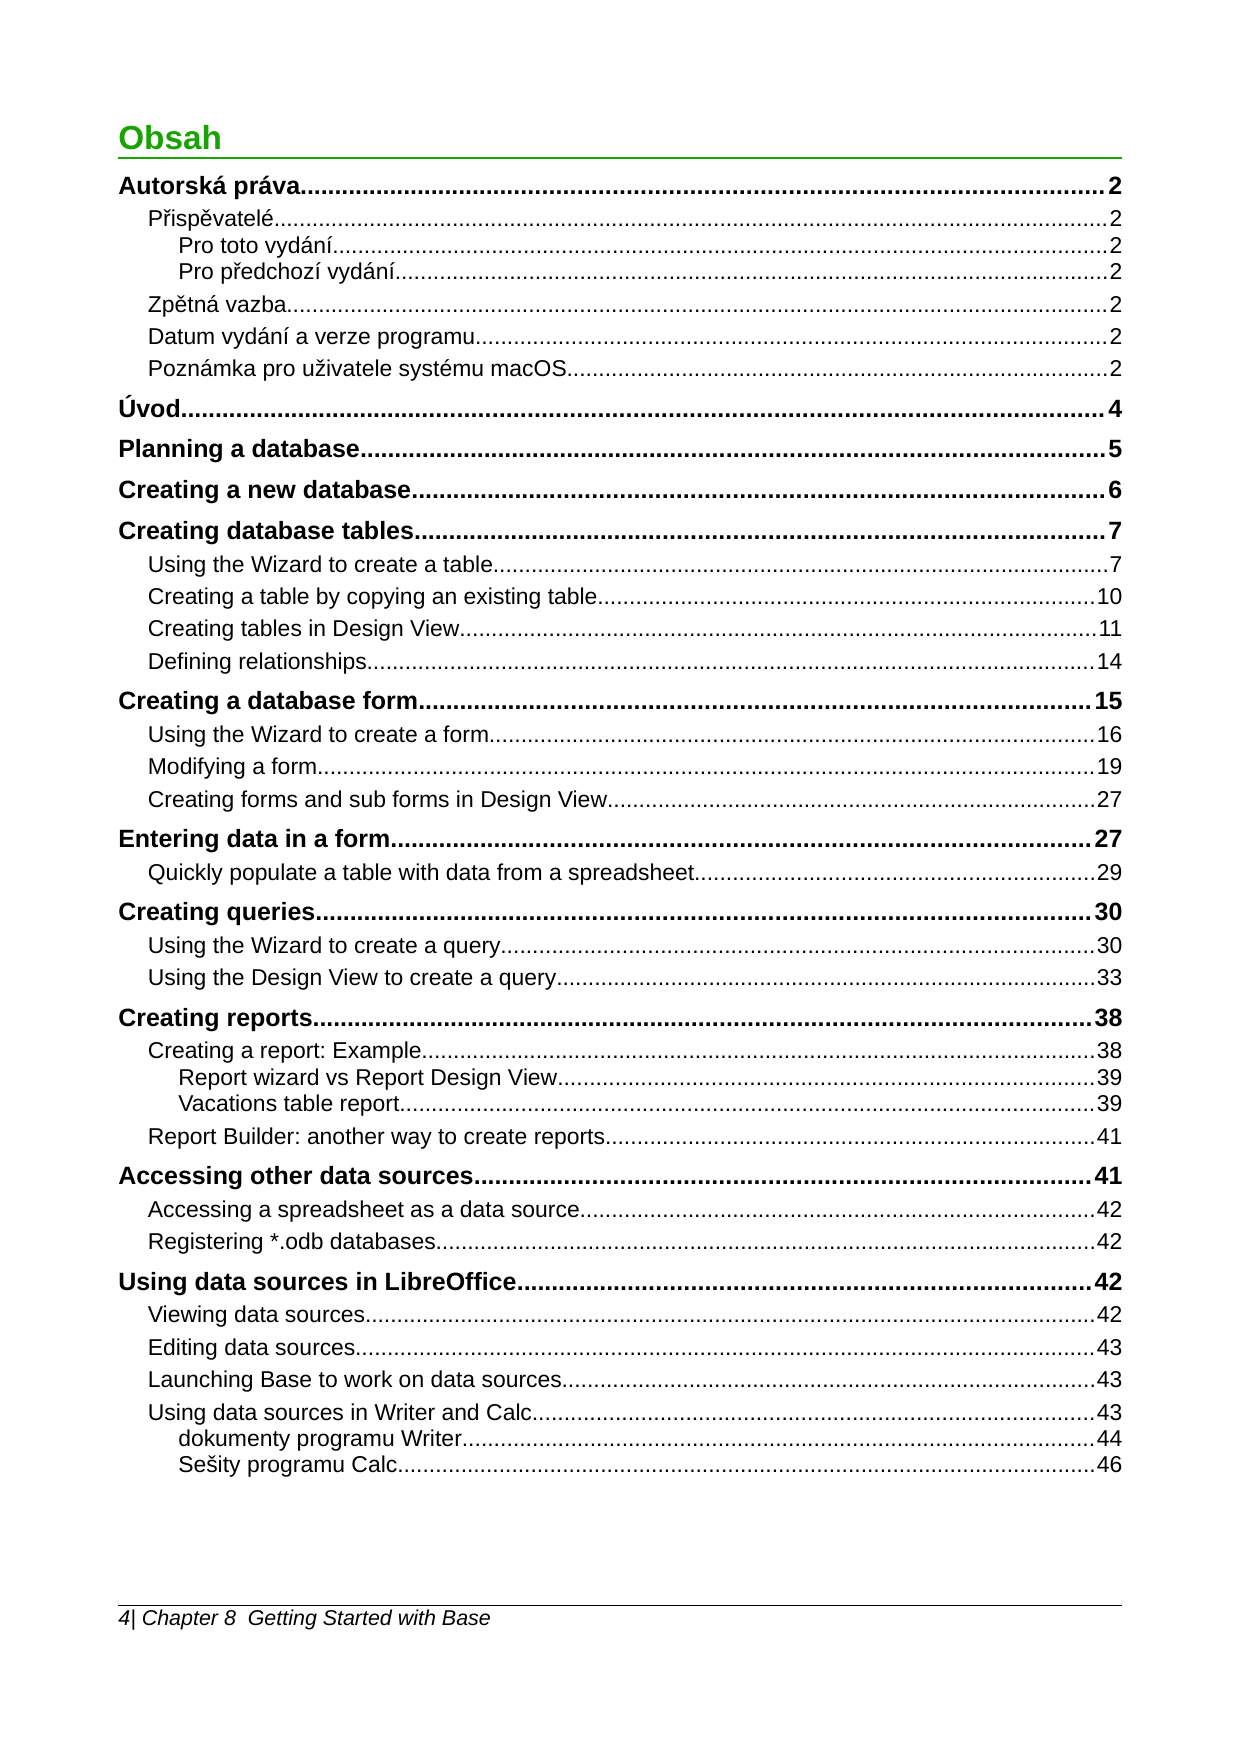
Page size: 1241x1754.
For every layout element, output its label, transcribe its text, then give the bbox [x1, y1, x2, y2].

text Přispěvatelé 2 [148, 205, 1122, 232]
text Registering *.odb databases 42 [148, 1228, 1122, 1254]
text Using the Wizard to create a form 16 [148, 721, 1122, 747]
text dokumenty programu Writer 44 [178, 1425, 1122, 1451]
text Quickly populate a table with data from a spreadsheet 29 [148, 859, 1122, 885]
text Creating a report: Example 38 [148, 1037, 1122, 1064]
text Datum vydání a verze programu 2 [148, 323, 1122, 349]
text Using the Wizard to create a table 7 [148, 551, 1122, 577]
text Planning a database 5 [118, 434, 1122, 463]
text Accessing other data sources 41 [118, 1161, 1122, 1190]
text Pro toto vydání 2 [178, 232, 1122, 258]
text Launching Base to work on data sources 43 [148, 1366, 1122, 1392]
text Creating a table by copying an existing table 10 [148, 583, 1122, 609]
text Úvod 4 [118, 394, 1122, 422]
subtitle Obsah [118, 118, 1122, 157]
text Creating a database form 15 [118, 686, 1122, 715]
text Modifying a form 19 [148, 753, 1122, 780]
text Creating database tables 7 [118, 516, 1122, 544]
text Accessing a spreadsheet as a data source 42 [148, 1196, 1122, 1222]
text Vacations table report 39 [178, 1090, 1122, 1117]
text Using data sources in LibreOffice 42 [118, 1266, 1122, 1295]
text Creating a new database 6 [118, 475, 1122, 504]
text Creating tables in Design View 11 [148, 615, 1122, 642]
text Creating forms and sub forms in Design View 27 [148, 786, 1122, 812]
text Viewing data sources 42 [148, 1301, 1122, 1328]
text Poznámka pro uživatele systému macOS 2 [148, 355, 1122, 382]
text Entering data in a form 27 [118, 824, 1122, 853]
text Report wizard vs Report Design View 39 [178, 1064, 1122, 1090]
text Pro předchozí vydání 2 [178, 258, 1122, 284]
text Sešity programu Calc 46 [178, 1451, 1122, 1477]
text Report Builder: another way to create reports 41 [148, 1123, 1122, 1149]
text Creating reports 38 [118, 1003, 1122, 1031]
text Autorská práva 2 [118, 171, 1122, 199]
text Defining relationships 14 [148, 648, 1122, 674]
text Editing data sources 43 [148, 1334, 1122, 1360]
text Using the Design View to create a query 33 [148, 964, 1122, 991]
text Using the Wizard to create a query 30 [148, 932, 1122, 958]
text Using data sources in Writer and Calc 43 [148, 1398, 1122, 1425]
text Zpětná vazba 2 [148, 291, 1122, 317]
text Creating queries 30 [118, 897, 1122, 926]
